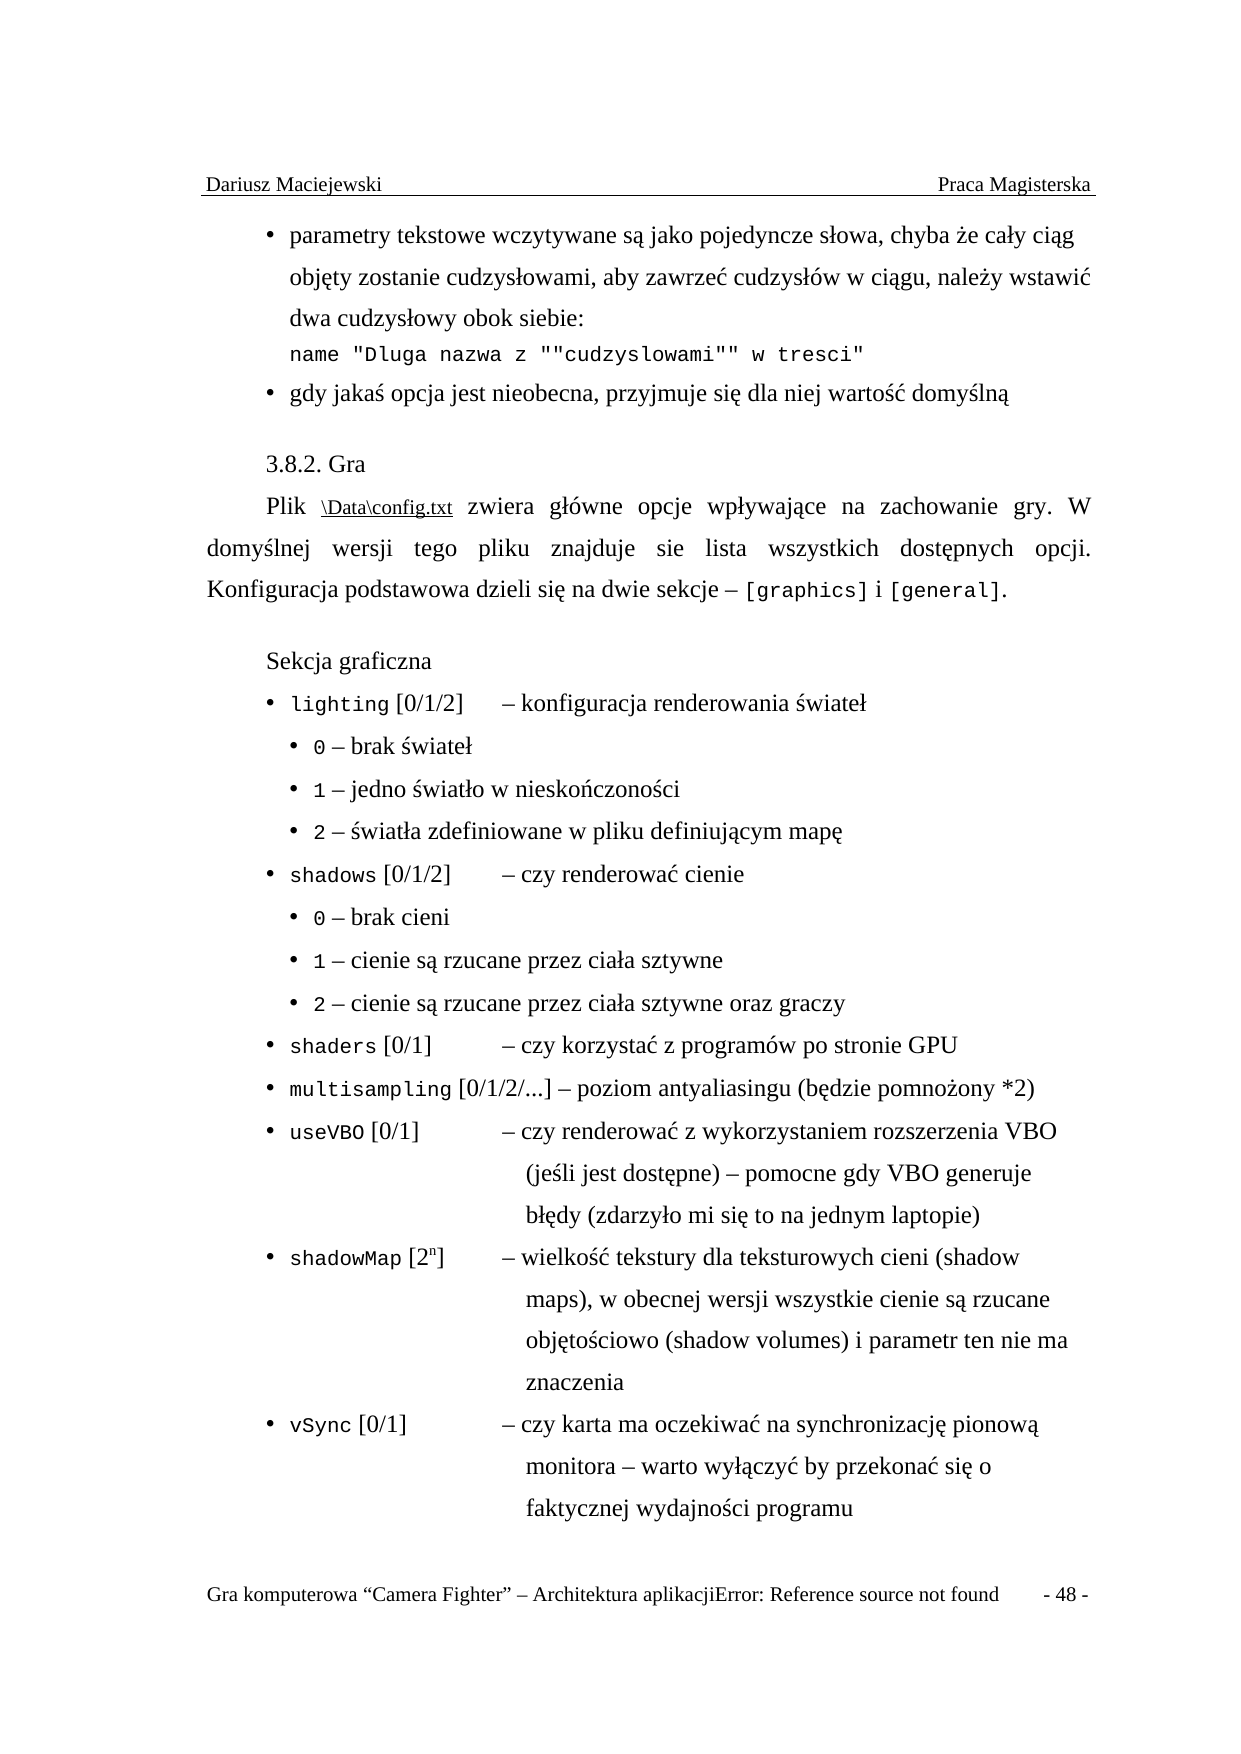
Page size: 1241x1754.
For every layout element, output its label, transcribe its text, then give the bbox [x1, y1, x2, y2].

list shaders [0/1] – czy korzystać z programów po stronie GPU [266, 1032, 1092, 1060]
subtitle Gra [207, 451, 1092, 478]
list multisampling [0/1/2/...] – poziom antyaliasingu (będzie pomnożony *2) [266, 1074, 1092, 1103]
list shadowMap [2n] – wielkość tekstury dla teksturowych cieni (shadow maps), w obecnej wersji wszystkie cienie są rzucane objętościowo (shadow volumes) i parametr ten nie ma znaczenia [266, 1243, 1092, 1396]
list useVBO [0/1] – czy renderować z wykorzystaniem rozszerzenia VBO (jeśli jest dostępne) – pomocne gdy VBO generuje błędy (zdarzyło mi się to na jednym laptopie) [266, 1117, 1092, 1229]
list 0 – brak cieni [289, 903, 1092, 932]
list gdy jakaś opcja jest nieobecna, przyjmuje się dla niej wartość domyślną [266, 379, 1092, 407]
text Sekcja graficzna [207, 647, 1092, 675]
list 0 – brak świateł [289, 732, 1092, 760]
list 2 – światła zdefiniowane w pliku definiującym mapę [289, 817, 1092, 846]
list 2 – cienie są rzucane przez ciała sztywne oraz graczy [289, 989, 1092, 1017]
text Plik \Data\config.txt zwiera główne opcje wpływające na zachowanie gry. W domyślnej wersji tego pliku znajduje sie lista wszystkich dostępnych opcji. Konfiguracja podstawowa dzieli się na dwie sekcje – [graphics] i [general]. [207, 492, 1092, 604]
list lighting [0/1/2] – konfiguracja renderowania świateł [266, 689, 1092, 718]
list parametry tekstowe wczytywane są jako pojedyncze słowa, chyba że cały ciąg objęty zostanie cudzysłowami, aby zawrzeć cudzysłów w ciągu, należy wstawić dwa cudzysłowy obok siebie: name "Dluga nazwa z ""cudzyslowami"" w tresci" [266, 221, 1092, 368]
list 1 – jedno światło w nieskończoności [289, 775, 1092, 803]
list shadows [0/1/2] – czy renderować cienie [266, 860, 1092, 889]
list 1 – cienie są rzucane przez ciała sztywne [289, 946, 1092, 974]
list vSync [0/1] – czy karta ma oczekiwać na synchronizację pionową monitora – warto wyłączyć by przekonać się o faktycznej wydajności programu [266, 1410, 1092, 1521]
